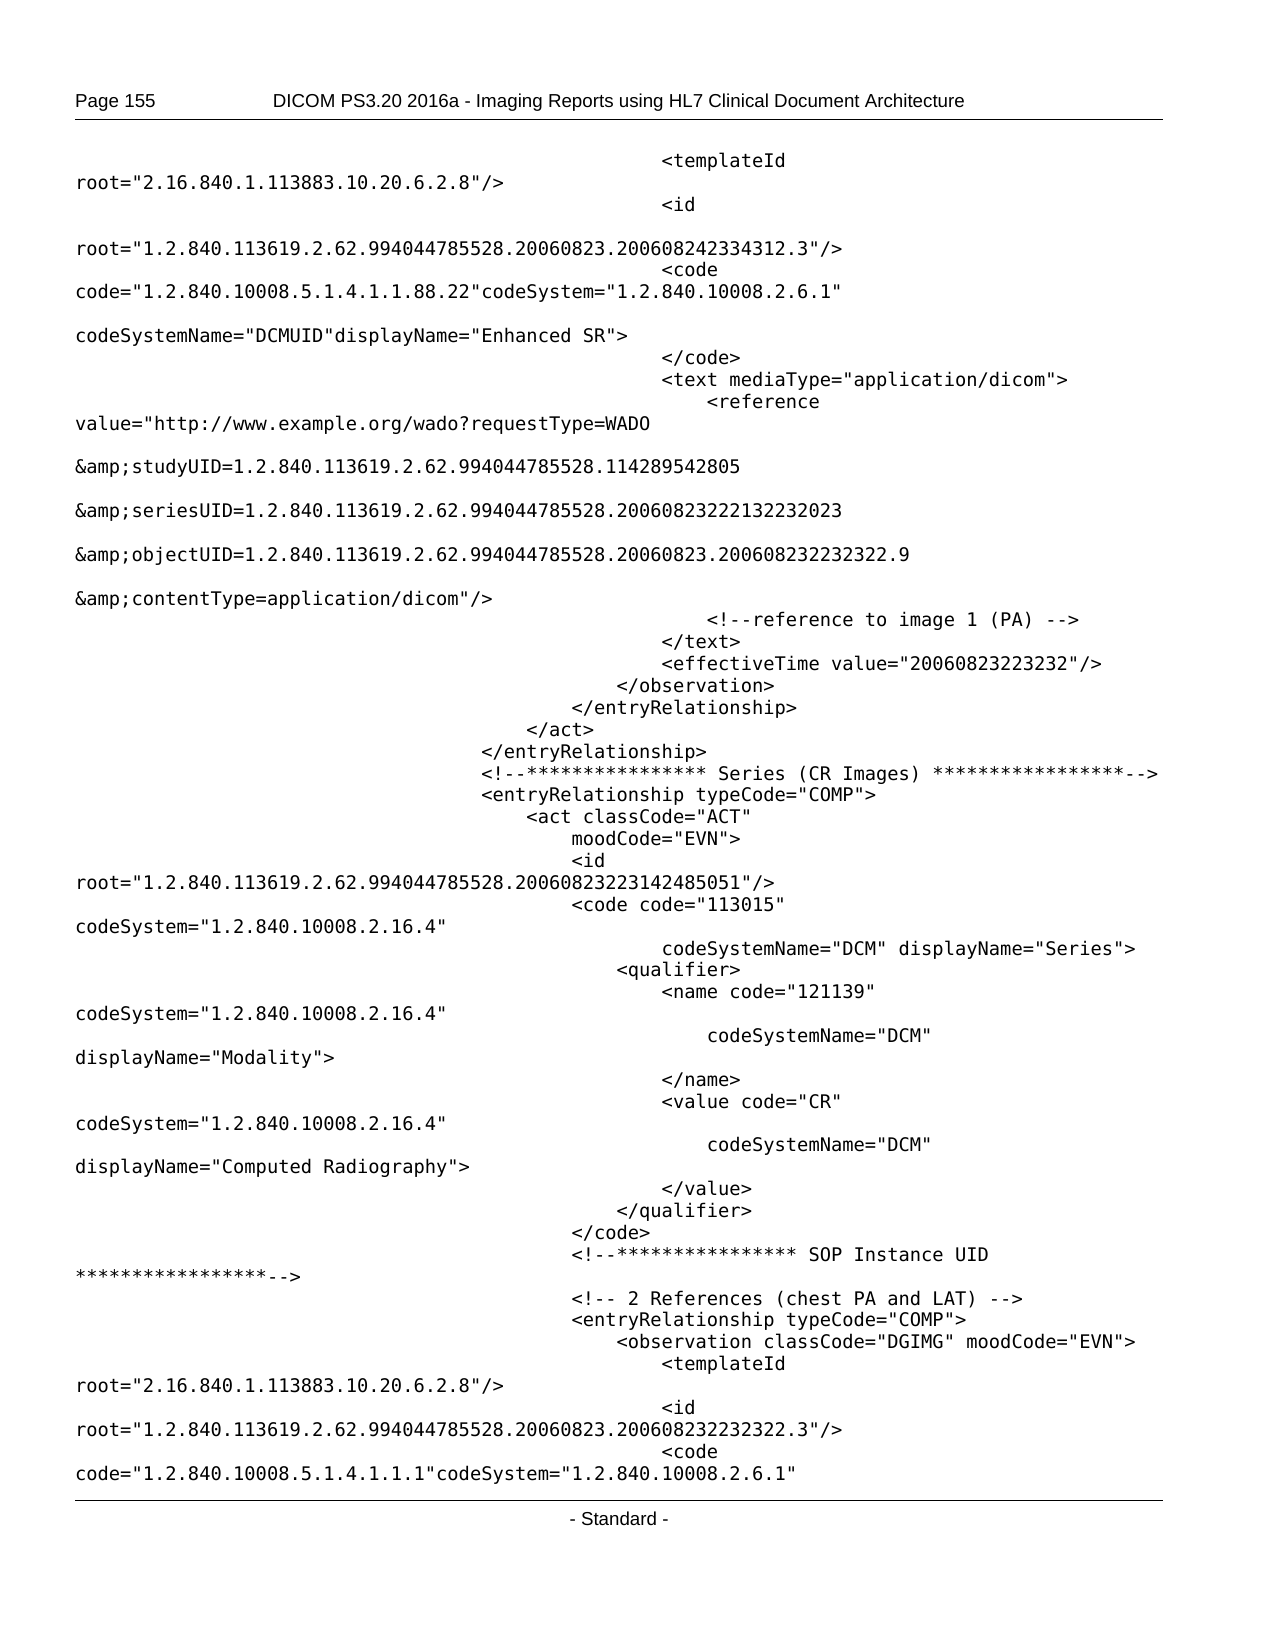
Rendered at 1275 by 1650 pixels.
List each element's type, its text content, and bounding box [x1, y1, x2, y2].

text <templateId root="2.16.840.1.113883.10.20.6.2.8"/> <id root="1.2.840.113619.2.62.994044785528.20060823.200608242334312.3"/> <code code="1.2.840.10008.5.1.4.1.1.88.22"codeSystem="1.2.840.10008.2.6.1" codeSystemName="DCMUID"displayName="Enhanced SR"> </code> <text mediaType="application/dicom"> <reference value="http://www.example.org/wado?requestType=WADO &amp;studyUID=1.2.840.113619.2.62.994044785528.114289542805 &amp;seriesUID=1.2.840.113619.2.62.994044785528.20060823222132232023 &amp;objectUID=1.2.840.113619.2.62.994044785528.20060823.200608232232322.9 &amp;contentType=application/dicom"/> <!--reference to image 1 (PA) --> </text> <effectiveTime value="20060823223232"/> </observation> </entryRelationship> </act> </entryRelationship> <!--**************** Series (CR Images) *****************--> <entryRelationship typeCode="COMP"> <act classCode="ACT" moodCode="EVN"> <id root="1.2.840.113619.2.62.994044785528.20060823223142485051"/> <code code="113015" codeSystem="1.2.840.10008.2.16.4" codeSystemName="DCM" displayName="Series"> <qualifier> <name code="121139" codeSystem="1.2.840.10008.2.16.4" codeSystemName="DCM" displayName="Modality"> </name> <value code="CR" codeSystem="1.2.840.10008.2.16.4" codeSystemName="DCM" displayName="Computed Radiography"> </value> </qualifier> </code> <!--**************** SOP Instance UID *****************--> <!-- 2 References (chest PA and LAT) --> <entryRelationship typeCode="COMP"> <observation classCode="DGIMG" moodCode="EVN"> <templateId root="2.16.840.1.113883.10.20.6.2.8"/> <id root="1.2.840.113619.2.62.994044785528.20060823.200608232232322.3"/> <code code="1.2.840.10008.5.1.4.1.1.1"codeSystem="1.2.840.10008.2.6.1" [75, 150, 1162, 1484]
